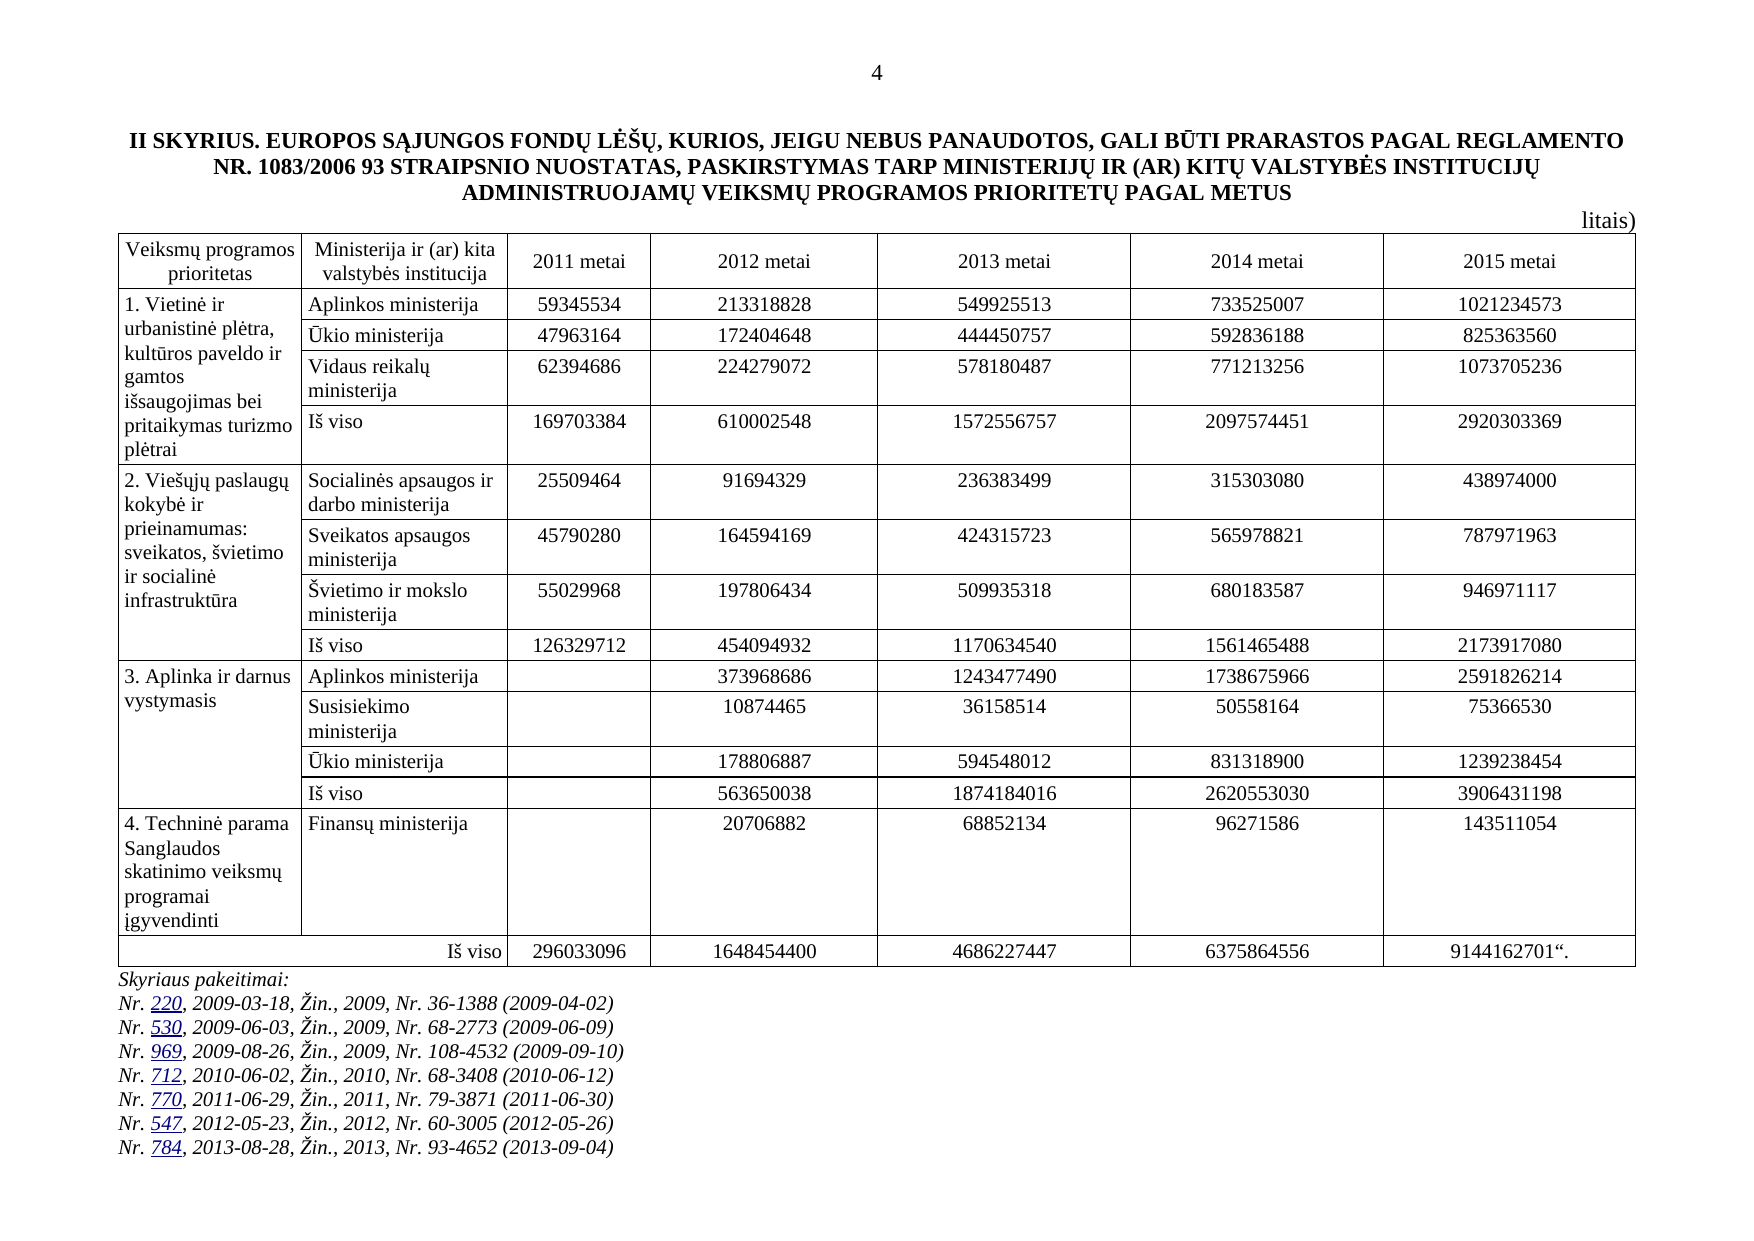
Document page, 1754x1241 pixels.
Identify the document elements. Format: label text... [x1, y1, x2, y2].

table_cell 509935318 [878, 575, 1130, 629]
table_cell Susisiekimo ministerija [302, 692, 507, 746]
table_header Ministerija ir (ar) kita valstybės institucija [302, 234, 507, 288]
table_cell 1243477490 [878, 661, 1130, 691]
table_cell Sveikatos apsaugos ministerija [302, 520, 507, 574]
table_cell 1073705236 [1384, 351, 1635, 405]
table_cell 831318900 [1131, 747, 1383, 776]
table_cell 438974000 [1384, 465, 1635, 519]
table_cell 47963164 [508, 320, 650, 350]
table_cell 236383499 [878, 465, 1130, 519]
table_cell Finansų ministerija [302, 809, 507, 934]
table_cell [508, 778, 650, 807]
table_cell 825363560 [1384, 320, 1635, 350]
table_cell 10874465 [651, 692, 877, 746]
table_cell 126329712 [508, 630, 650, 659]
table_header 2015 metai [1384, 234, 1635, 288]
table_cell 91694329 [651, 465, 877, 519]
table_cell Iš viso [302, 630, 507, 659]
table_cell 610002548 [651, 406, 877, 464]
table_header 2011 metai [508, 234, 650, 288]
table_cell 20706882 [651, 809, 877, 934]
table_cell 213318828 [651, 289, 877, 319]
table_cell 75366530 [1384, 692, 1635, 746]
table_cell Aplinkos ministerija [302, 289, 507, 319]
table_cell [508, 661, 650, 691]
table_cell 1738675966 [1131, 661, 1383, 691]
table_cell 592836188 [1131, 320, 1383, 350]
table_cell 178806887 [651, 747, 877, 776]
table_header 2013 metai [878, 234, 1130, 288]
table_cell 563650038 [651, 778, 877, 807]
table_cell 680183587 [1131, 575, 1383, 629]
table_cell 55029968 [508, 575, 650, 629]
table_cell 62394686 [508, 351, 650, 405]
table_cell Aplinkos ministerija [302, 661, 507, 691]
table_cell 45790280 [508, 520, 650, 574]
table_header 2014 metai [1131, 234, 1383, 288]
text Nr. 220, 2009-03-18, Žin., 2009, Nr. 36-1388 (2009-04-02) [118, 991, 1636, 1015]
table_cell 6375864556 [1131, 936, 1383, 966]
table_cell 36158514 [878, 692, 1130, 746]
table_cell 1648454400 [651, 936, 877, 966]
table_cell 2920303369 [1384, 406, 1635, 464]
table_cell 172404648 [651, 320, 877, 350]
table_cell 96271586 [1131, 809, 1383, 934]
table_cell 1021234573 [1384, 289, 1635, 319]
table_cell 3. Aplinka ir darnus vystymasis [119, 661, 301, 807]
table_cell Ūkio ministerija [302, 320, 507, 350]
text Nr. 547, 2012-05-23, Žin., 2012, Nr. 60-3005 (2012-05-26) [118, 1111, 1636, 1135]
table_cell 164594169 [651, 520, 877, 574]
table_cell [508, 809, 650, 934]
text Nr. 530, 2009-06-03, Žin., 2009, Nr. 68-2773 (2009-06-09) [118, 1015, 1636, 1039]
table_cell 1874184016 [878, 778, 1130, 807]
table_cell 315303080 [1131, 465, 1383, 519]
table_cell 3906431198 [1384, 778, 1635, 807]
table_cell 4686227447 [878, 936, 1130, 966]
table_cell 1239238454 [1384, 747, 1635, 776]
table_cell 169703384 [508, 406, 650, 464]
table_cell 224279072 [651, 351, 877, 405]
text litais) [118, 206, 1636, 233]
table_cell Iš viso [302, 778, 507, 807]
table_cell 733525007 [1131, 289, 1383, 319]
table_cell 9144162701“. [1384, 936, 1635, 966]
table_cell 444450757 [878, 320, 1130, 350]
table_cell 578180487 [878, 351, 1130, 405]
table_cell Socialinės apsaugos ir darbo ministerija [302, 465, 507, 519]
table_cell 549925513 [878, 289, 1130, 319]
table_cell 2. Viešųjų paslaugų kokybė ir prieinamumas: sveikatos, švietimo ir socialinė infrastruktūra [119, 465, 301, 659]
table_cell 594548012 [878, 747, 1130, 776]
table_header 2012 metai [651, 234, 877, 288]
table_cell 1170634540 [878, 630, 1130, 659]
text Skyriaus pakeitimai: [118, 967, 1636, 991]
table_cell 59345534 [508, 289, 650, 319]
table_cell 50558164 [1131, 692, 1383, 746]
table_cell 25509464 [508, 465, 650, 519]
table_cell [508, 692, 650, 746]
table_cell 373968686 [651, 661, 877, 691]
table_cell Iš viso [119, 936, 507, 966]
text Nr. 770, 2011-06-29, Žin., 2011, Nr. 79-3871 (2011-06-30) [118, 1087, 1636, 1111]
table_cell 197806434 [651, 575, 877, 629]
text Nr. 784, 2013-08-28, Žin., 2013, Nr. 93-4652 (2013-09-04) [118, 1135, 1636, 1159]
table_header Veiksmų programos prioritetas [119, 234, 301, 288]
table_cell 1572556757 [878, 406, 1130, 464]
table_cell 454094932 [651, 630, 877, 659]
text Nr. 969, 2009-08-26, Žin., 2009, Nr. 108-4532 (2009-09-10) [118, 1039, 1636, 1063]
table_cell [508, 747, 650, 776]
text II SKYRIUS. EUROPOS SĄJUNGOS FONDŲ LĖŠŲ, KURIOS, JEIGU NEBUS PANAUDOTOS, GALI BŪTI PRARASTOS PAGAL REGLAMENTO NR. 1083/2006 93 STRAIPSNIO NUOSTATAS, PASKIRSTYMAS TARP MINISTERIJŲ IR (AR) KITŲ VALSTYBĖS INSTITUCIJŲ ADMINISTRUOJAMŲ VEIKSMŲ PROGRAMOS PRIORITETŲ PAGAL METUS [118, 127, 1636, 206]
table_cell 4. Techninė parama Sanglaudos skatinimo veiksmų programai įgyvendinti [119, 809, 301, 934]
table_cell 2173917080 [1384, 630, 1635, 659]
table_cell 68852134 [878, 809, 1130, 934]
table_cell 1. Vietinė ir urbanistinė plėtra, kultūros paveldo ir gamtos išsaugojimas bei pritaikymas turizmo plėtrai [119, 289, 301, 464]
table_cell 771213256 [1131, 351, 1383, 405]
table_cell 2591826214 [1384, 661, 1635, 691]
table_cell 296033096 [508, 936, 650, 966]
table_cell 565978821 [1131, 520, 1383, 574]
table_cell 1561465488 [1131, 630, 1383, 659]
table_cell Vidaus reikalų ministerija [302, 351, 507, 405]
table_cell 946971117 [1384, 575, 1635, 629]
table_cell 2097574451 [1131, 406, 1383, 464]
table_cell 424315723 [878, 520, 1130, 574]
text Nr. 712, 2010-06-02, Žin., 2010, Nr. 68-3408 (2010-06-12) [118, 1063, 1636, 1087]
table_cell Ūkio ministerija [302, 747, 507, 776]
table_cell 143511054 [1384, 809, 1635, 934]
table_cell 2620553030 [1131, 778, 1383, 807]
table_cell Iš viso [302, 406, 507, 464]
table_cell 787971963 [1384, 520, 1635, 574]
table_cell Švietimo ir mokslo ministerija [302, 575, 507, 629]
